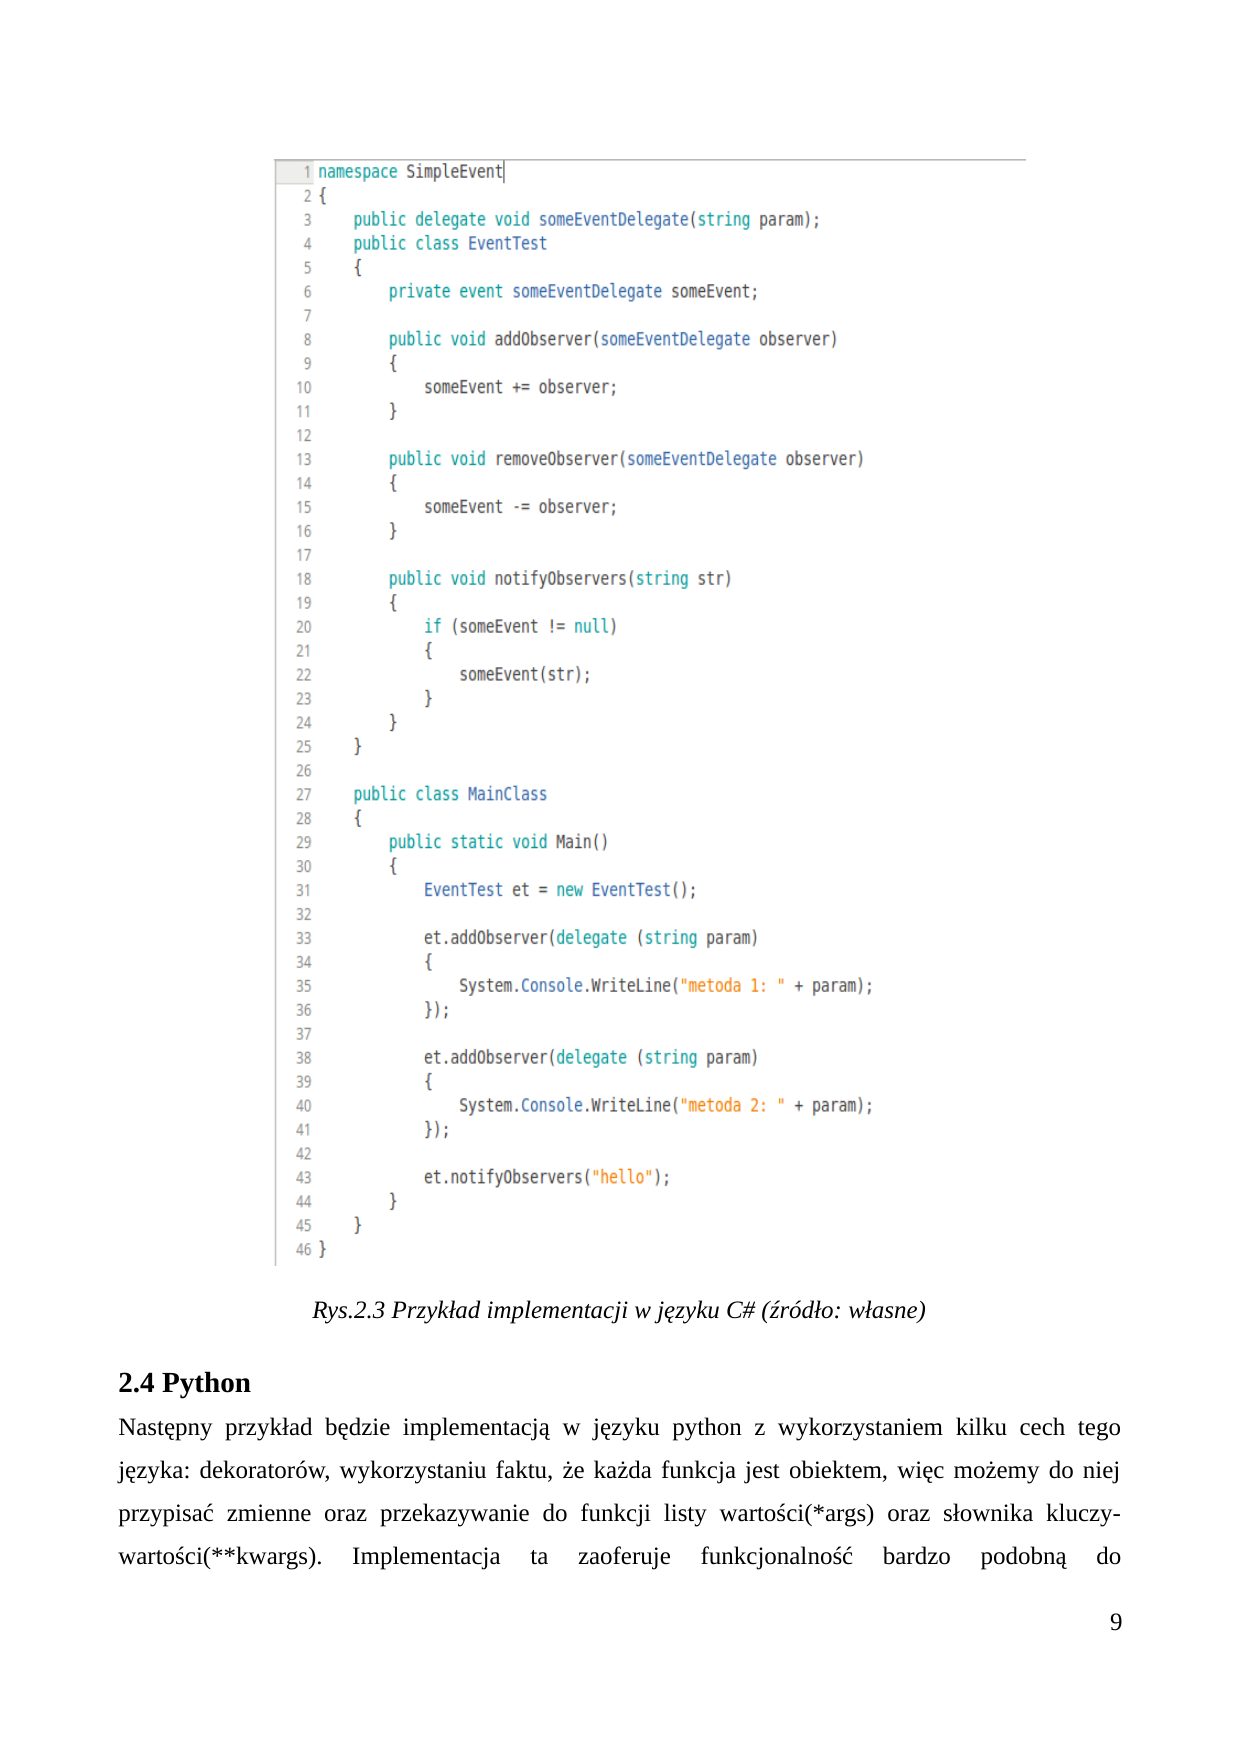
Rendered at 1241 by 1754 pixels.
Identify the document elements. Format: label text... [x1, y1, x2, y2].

subtitle 2.4 Python [118, 1366, 1122, 1399]
text Następny przykład będzie implementacją w języku python z wykorzystaniem kilku cech tego języka: dekoratorów, wykorzystaniu faktu, że każda funkcja jest obiektem, więc możemy do niej przypisać zmienne oraz przekazywanie do funkcji listy wartości(*args) oraz słownika kluczy-wartości(**kwargs). Implementacja ta zaoferuje funkcjonalność bardzo podobną do [118, 1412, 1122, 1570]
picture [273, 159, 1026, 1266]
text Rys.2.3 Przykład implementacji w języku C# (źródło: własne) [118, 1296, 1122, 1324]
